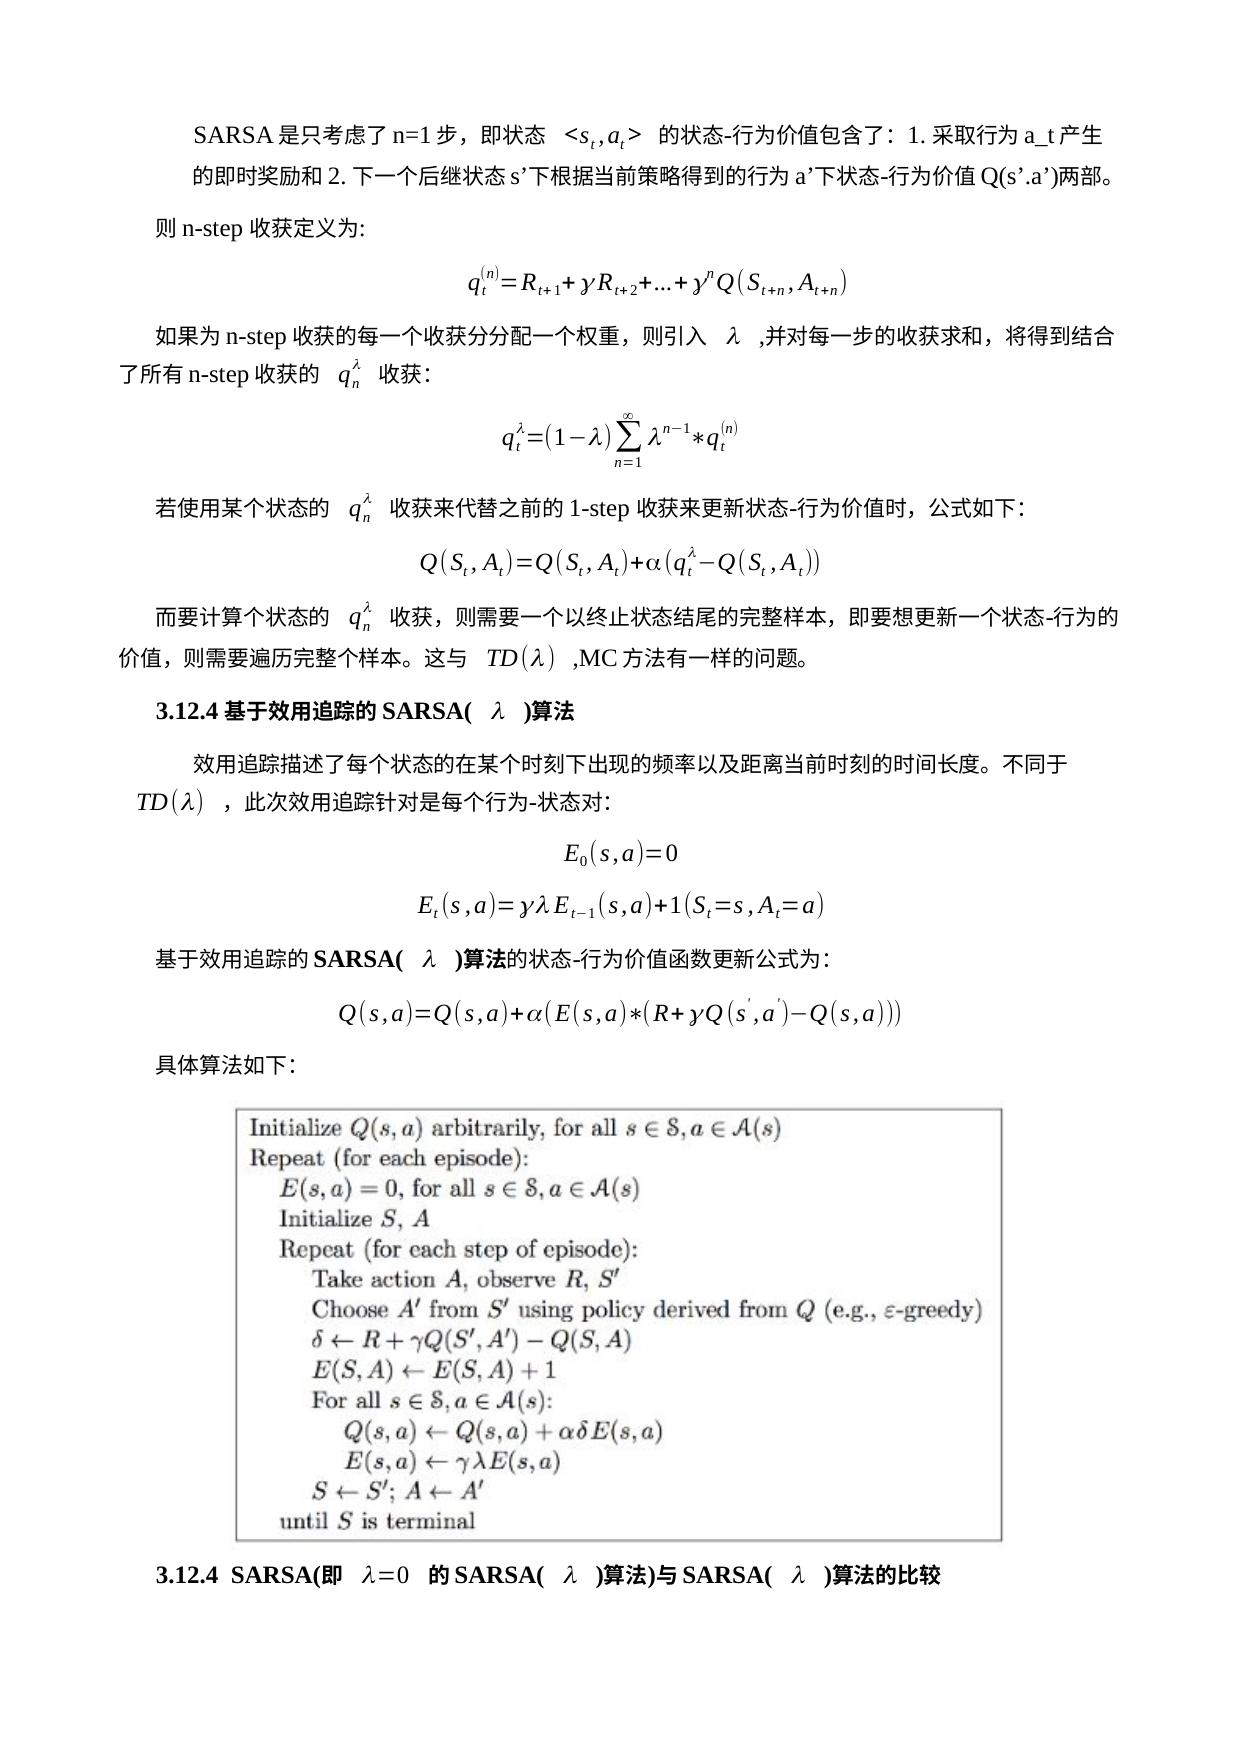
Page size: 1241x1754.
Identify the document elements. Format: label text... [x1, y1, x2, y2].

text 则n-step 收获定义为: [118, 211, 1122, 243]
text 3.12.4 基于效用追踪的SARSA()算法 [118, 694, 1122, 726]
text 若使用某个状态的收获来代替之前的1-step 收获来更新状态-行为价值时，公式如下： [118, 491, 1122, 526]
text 基于效用追踪的SARSA()算法的状态-行为价值函数更新公式为： [118, 942, 1122, 974]
text 具体算法如下： [118, 1048, 1122, 1080]
picture [228, 1100, 1012, 1552]
text 而要计算个状态的收获，则需要一个以终止状态结尾的完整样本，即要想更新一个状态-行为的价值，则需要遍历完整个样本。这与,MC方法有一样的问题。 [118, 600, 1122, 673]
text 效用追踪描述了每个状态的在某个时刻下出现的频率以及距离当前时刻的时间长度。不同于，此次效用追踪针对是每个行为-状态对： [118, 747, 1122, 817]
text 3.12.4 SARSA(即的SARSA()算法)与SARSA()算法的比较 [118, 1552, 1122, 1590]
text 如果为n-step收获的每一个收获分分配一个权重，则引入,并对每一步的收获求和，将得到结合了所有n-step收获的收获： [118, 319, 1122, 392]
text SARSA是只考虑了n=1步，即状态的状态-行为价值包含了：1. 采取行为a_t产生的即时奖励和2. 下一个后继状态s’下根据当前策略得到的行为a’下状态-行为价值Q(s’.a’)两部。 [192, 118, 1122, 191]
